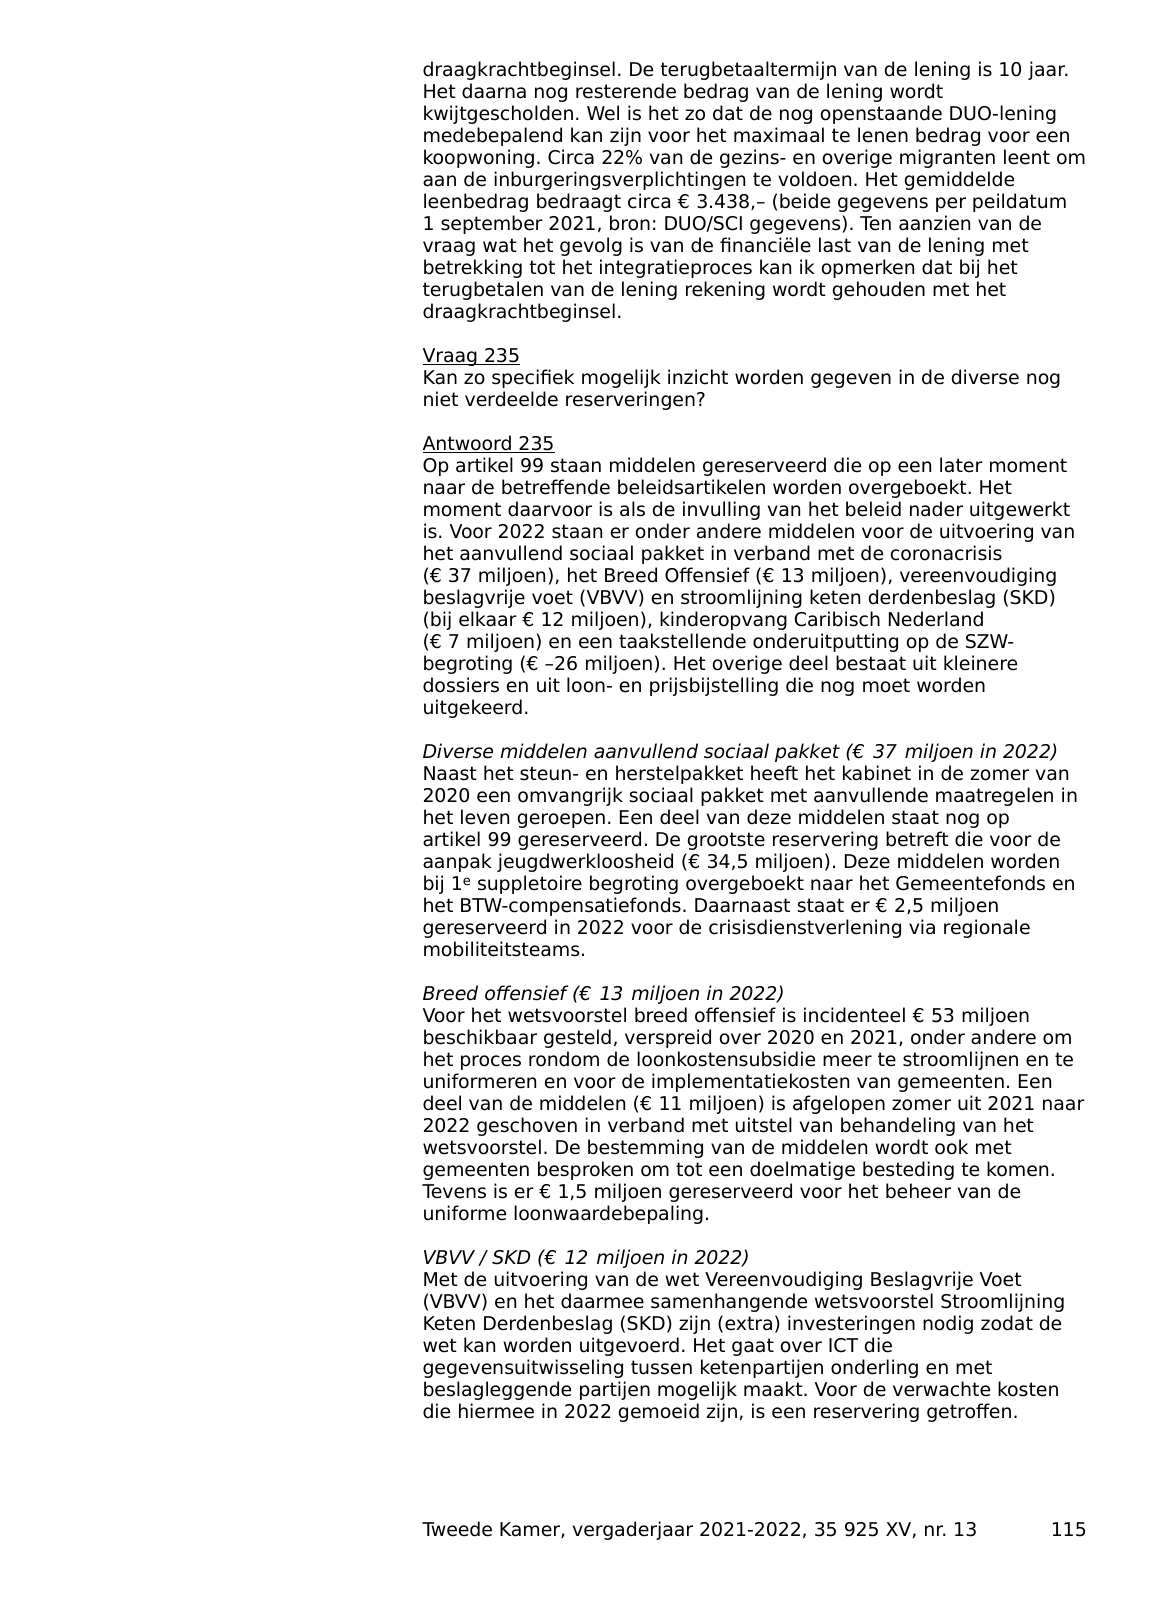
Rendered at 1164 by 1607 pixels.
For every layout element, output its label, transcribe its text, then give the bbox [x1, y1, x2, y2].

subtitle Vraag 235 [422, 345, 1087, 367]
subtitle VBVV / SKD (€ 12 miljoen in 2022) [422, 1247, 1087, 1269]
text Kan zo specifiek mogelijk inzicht worden gegeven in de diverse nog niet verdeelde reserveringen? [422, 367, 1087, 411]
text Voor het wetsvoorstel breed offensief is incidenteel € 53 miljoen beschikbaar gesteld, verspreid over 2020 en 2021, onder andere om het proces rondom de loonkostensubsidie meer te stroomlijnen en te uniformeren en voor de implementatiekosten van gemeenten. Een deel van de middelen (€ 11 miljoen) is afgelopen zomer uit 2021 naar 2022 geschoven in verband met uitstel van behandeling van het wetsvoorstel. De bestemming van de middelen wordt ook met gemeenten besproken om tot een doelmatige besteding te komen. Tevens is er € 1,5 miljoen gereserveerd voor het beheer van de uniforme loonwaardebepaling. [422, 1005, 1087, 1225]
text Op artikel 99 staan middelen gereserveerd die op een later moment naar de betreffende beleidsartikelen worden overgeboekt. Het moment daarvoor is als de invulling van het beleid nader uitgewerkt is. Voor 2022 staan er onder andere middelen voor de uitvoering van het aanvullend sociaal pakket in verband met de coronacrisis (€ 37 miljoen), het Breed Offensief (€ 13 miljoen), vereenvoudiging beslagvrije voet (VBVV) en stroomlijning keten derdenbeslag (SKD) (bij elkaar € 12 miljoen), kinderopvang Caribisch Nederland (€ 7 miljoen) en een taakstellende onderuitputting op de SZW-begroting (€ –26 miljoen). Het overige deel bestaat uit kleinere dossiers en uit loon- en prijsbijstelling die nog moet worden uitgekeerd. [422, 455, 1087, 719]
subtitle Breed offensief (€ 13 miljoen in 2022) [422, 983, 1087, 1005]
subtitle Diverse middelen aanvullend sociaal pakket (€ 37 miljoen in 2022) [422, 741, 1087, 763]
text draagkrachtbeginsel. De terugbetaaltermijn van de lening is 10 jaar. Het daarna nog resterende bedrag van de lening wordt kwijtgescholden. Wel is het zo dat de nog openstaande DUO-lening medebepalend kan zijn voor het maximaal te lenen bedrag voor een koopwoning. Circa 22% van de gezins- en overige migranten leent om aan de inburgeringsverplichtingen te voldoen. Het gemiddelde leenbedrag bedraagt circa € 3.438,– (beide gegevens per peildatum 1 september 2021, bron: DUO/SCI gegevens). Ten aanzien van de vraag wat het gevolg is van de financiële last van de lening met betrekking tot het integratieproces kan ik opmerken dat bij het terugbetalen van de lening rekening wordt gehouden met het draagkrachtbeginsel. [422, 59, 1087, 323]
text Met de uitvoering van de wet Vereenvoudiging Beslagvrije Voet (VBVV) en het daarmee samenhangende wetsvoorstel Stroomlijning Keten Derdenbeslag (SKD) zijn (extra) investeringen nodig zodat de wet kan worden uitgevoerd. Het gaat over ICT die gegevensuitwisseling tussen ketenpartijen onderling en met beslagleggende partijen mogelijk maakt. Voor de verwachte kosten die hiermee in 2022 gemoeid zijn, is een reservering getroffen. [422, 1269, 1087, 1423]
text Naast het steun- en herstelpakket heeft het kabinet in de zomer van 2020 een omvangrijk sociaal pakket met aanvullende maatregelen in het leven geroepen. Een deel van deze middelen staat nog op artikel 99 gereserveerd. De grootste reservering betreft die voor de aanpak jeugdwerkloosheid (€ 34,5 miljoen). Deze middelen worden bij 1e suppletoire begroting overgeboekt naar het Gemeentefonds en het BTW-compensatiefonds. Daarnaast staat er € 2,5 miljoen gereserveerd in 2022 voor de crisisdienstverlening via regionale mobiliteitsteams. [422, 763, 1087, 961]
subtitle Antwoord 235 [422, 433, 1087, 455]
